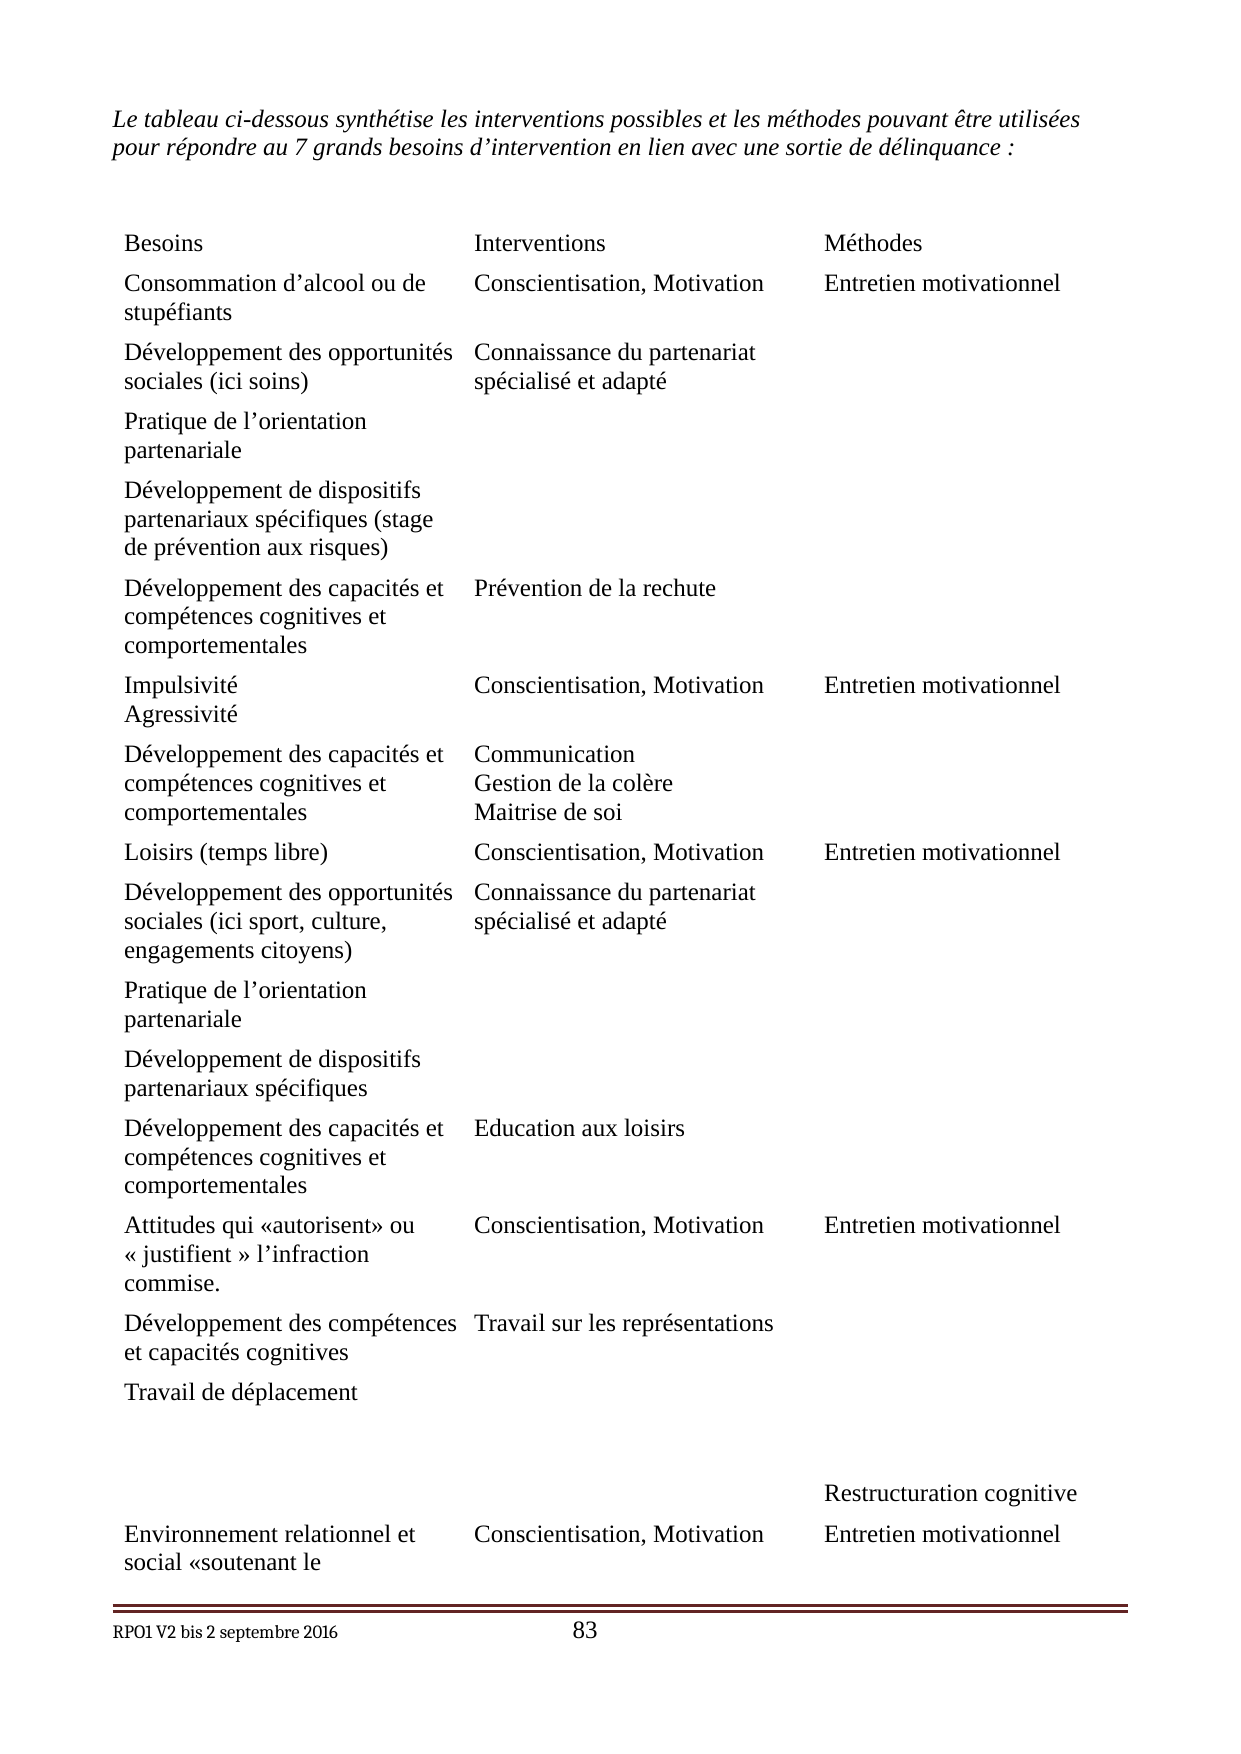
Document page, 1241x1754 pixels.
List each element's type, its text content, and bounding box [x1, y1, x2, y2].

table_cell [818, 567, 1168, 665]
table_cell Travail de déplacement [118, 1372, 468, 1412]
table_cell [818, 469, 1168, 567]
table_cell [468, 969, 818, 1038]
table_cell Loisirs (temps libre) [118, 831, 468, 872]
table_cell Développement des capacités et compétences cognitives et comportementales [118, 567, 468, 665]
table_cell [468, 400, 818, 469]
table_cell Conscientisation, Motivation [468, 665, 818, 734]
table_cell Conscientisation, Motivation [468, 263, 818, 331]
table_cell [468, 1038, 818, 1107]
table_cell Travail sur les représentations [468, 1303, 818, 1372]
table_cell Impulsivité Agressivité [118, 665, 468, 734]
table_cell [818, 872, 1168, 969]
table_header Besoins [118, 222, 468, 262]
table_cell Prévention de la rechute [468, 567, 818, 665]
table_cell [818, 1372, 1168, 1412]
table_cell Entretien motivationnel [818, 263, 1168, 331]
table_cell Connaissance du partenariat spécialisé et adapté [468, 331, 818, 400]
table_cell [818, 1303, 1168, 1372]
table_header Interventions [468, 222, 818, 262]
table_cell Pratique de l’orientation partenariale [118, 969, 468, 1038]
table_cell [468, 469, 818, 567]
table_cell Connaissance du partenariat spécialisé et adapté [468, 872, 818, 969]
table_cell Développement des capacités et compétences cognitives et comportementales [118, 734, 468, 831]
table_cell [818, 969, 1168, 1038]
table_cell Entretien motivationnel [818, 831, 1168, 872]
table_cell [818, 400, 1168, 469]
table_header Méthodes [818, 222, 1168, 262]
table_cell Entretien motivationnel [818, 665, 1168, 734]
table_cell [818, 331, 1168, 400]
table_cell Entretien motivationnel [818, 1205, 1168, 1303]
table_cell Développement des opportunités sociales (ici sport, culture, engagements citoyens) [118, 872, 468, 969]
table_cell [818, 1107, 1168, 1205]
table_cell Attitudes qui «autorisent» ou « justifient » l’infraction commise. [118, 1205, 468, 1303]
table_cell Développement des capacités et compétences cognitives et comportementales [118, 1107, 468, 1205]
table_cell [818, 1038, 1168, 1107]
table_cell Consommation d’alcool ou de stupéfiants [118, 263, 468, 331]
table_cell [468, 1372, 818, 1412]
table_header [468, 1473, 818, 1513]
table_cell Développement de dispositifs partenariaux spécifiques (stage de prévention aux risques) [118, 469, 468, 567]
table_cell Développement des opportunités sociales (ici soins) [118, 331, 468, 400]
table_cell Conscientisation, Motivation [468, 1205, 818, 1303]
table_header Restructuration cognitive [818, 1473, 1168, 1513]
table_cell Entretien motivationnel [818, 1513, 1168, 1582]
table_cell Pratique de l’orientation partenariale [118, 400, 468, 469]
table_cell [818, 734, 1168, 831]
table_cell Conscientisation, Motivation [468, 831, 818, 872]
table_cell Développement de dispositifs partenariaux spécifiques [118, 1038, 468, 1107]
table_cell Conscientisation, Motivation [468, 1513, 818, 1582]
table_cell Education aux loisirs [468, 1107, 818, 1205]
text Le tableau ci-dessous synthétise les interventions possibles et les méthodes pouvant être utilisées pour répondre au 7 grands besoins d’intervention en lien avec une sortie de délinquance : [112, 104, 1128, 161]
table_cell Communication Gestion de la colère Maitrise de soi [468, 734, 818, 831]
table_cell Environnement relationnel et social «soutenant le [118, 1513, 468, 1582]
table_header [118, 1473, 468, 1513]
table_cell Développement des compétences et capacités cognitives [118, 1303, 468, 1372]
